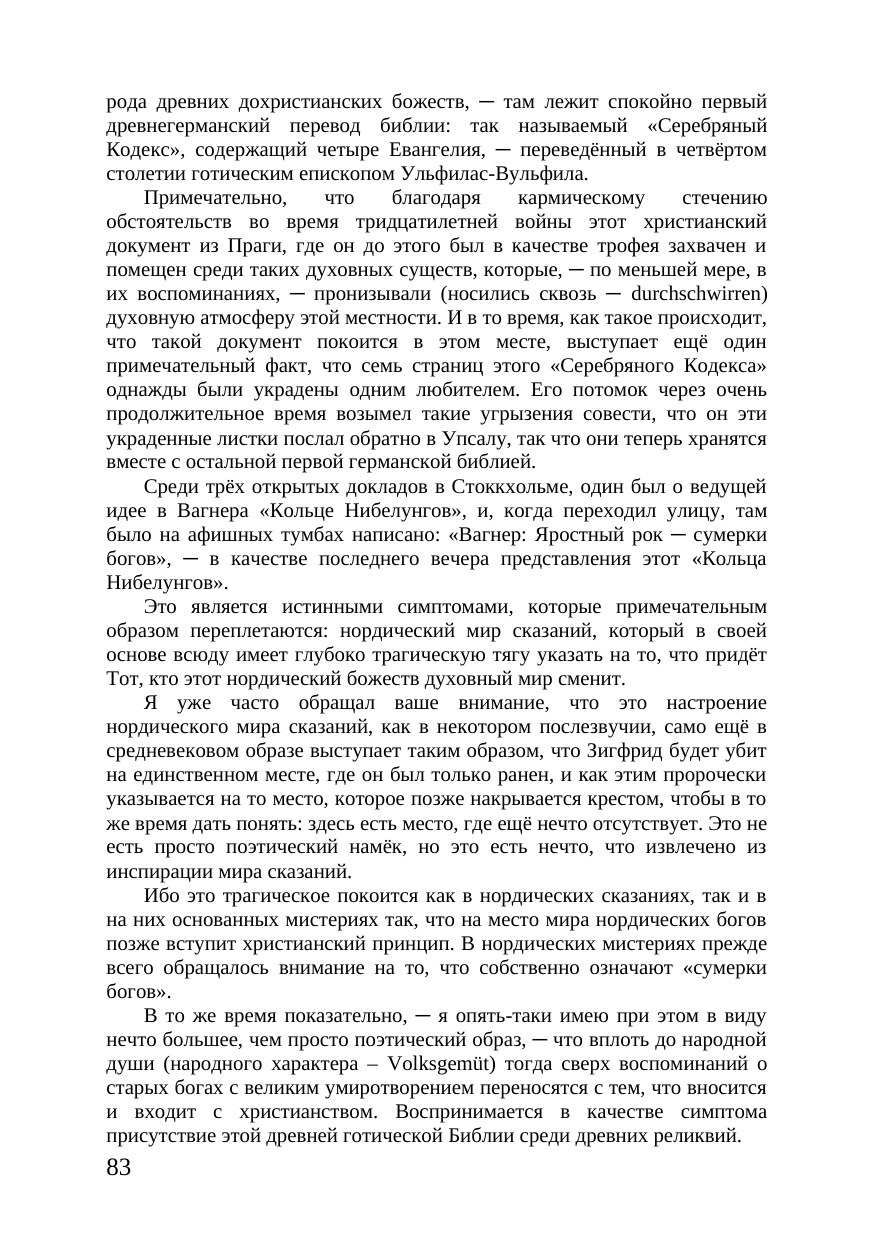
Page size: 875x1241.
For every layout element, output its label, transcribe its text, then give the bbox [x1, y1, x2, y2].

text Это является истинными симптомами, которые примечательным образом переплетаются: нордический мир сказаний, который в своей основе всюду имеет глубоко трагическую тягу указать на то, что придёт Тот, кто этот нордический божеств духовный мир сменит. [106, 594, 768, 690]
text Примечательно, что благодаря кармическому стечению обстоятельств во время тридцатилетней войны этот христианский документ из Праги, где он до этого был в качестве трофея захвачен и помещен среди таких духовных существ, которые, ─ по меньшей мере, в их воспоминаниях, ─ пронизывали (носились сквозь ─ durchschwirren) духовную атмосферу этой местности. И в то время, как такое происходит, что такой документ покоится в этом месте, выступает ещё один примечательный факт, что семь страниц этого «Серебряного Кодекса» однажды были украдены одним любителем. Его потомок через очень продолжительное время возымел такие угрызения совести, что он эти украденные листки послал обратно в Упсалу, так что они теперь хранятся вместе с остальной первой германской библией. [106, 185, 768, 473]
text Я уже часто обращал ваше внимание, что это настроение нордического мира сказаний, как в некотором послезвучии, само ещё в средневековом образе выступает таким образом, что Зигфрид будет убит на единственном месте, где он был только ранен, и как этим пророчески указывается на то место, которое позже накрывается крестом, чтобы в то же время дать понять: здесь есть место, где ещё нечто отсутствует. Это не есть просто поэтический намёк, но это есть нечто, что извлечено из инспирации мира сказаний. [106, 690, 768, 883]
text В то же время показательно, ─ я опять-таки имею при этом в виду нечто большее, чем просто поэтический образ, ─ что вплоть до народной души (народного характера – Volksgemüt) тогда сверх воспоминаний о старых богах с великим умиротворением переносятся с тем, что вносится и входит с христианством. Воспринимается в качестве симптома присутствие этой древней готической Библии среди древних реликвий. [106, 1003, 768, 1147]
text Среди трёх открытых докладов в Стоккхольме, один был о ведущей идее в Вагнера «Кольце Нибелунгов», и, когда переходил улицу, там было на афишных тумбах написано: «Вагнер: Яростный рок ─ сумерки богов», ─ в качестве последнего вечера представления этот «Кольца Нибелунгов». [106, 473, 768, 594]
text Ибо это трагическое покоится как в нордических сказаниях, так и в на них основанных мистериях так, что на место мира нордических богов позже вступит христианский принцип. В нордических мистериях прежде всего обращалось внимание на то, что собственно означают «сумерки богов». [106, 883, 768, 1003]
text рода древних дохристианских божеств, ─ там лежит спокойно первый древнегерманский перевод библии: так называемый «Серебряный Кодекс», содержащий четыре Евангелия, ─ переведённый в четвёртом столетии готическим епископом Ульфилас-Вульфила. [106, 88, 768, 185]
